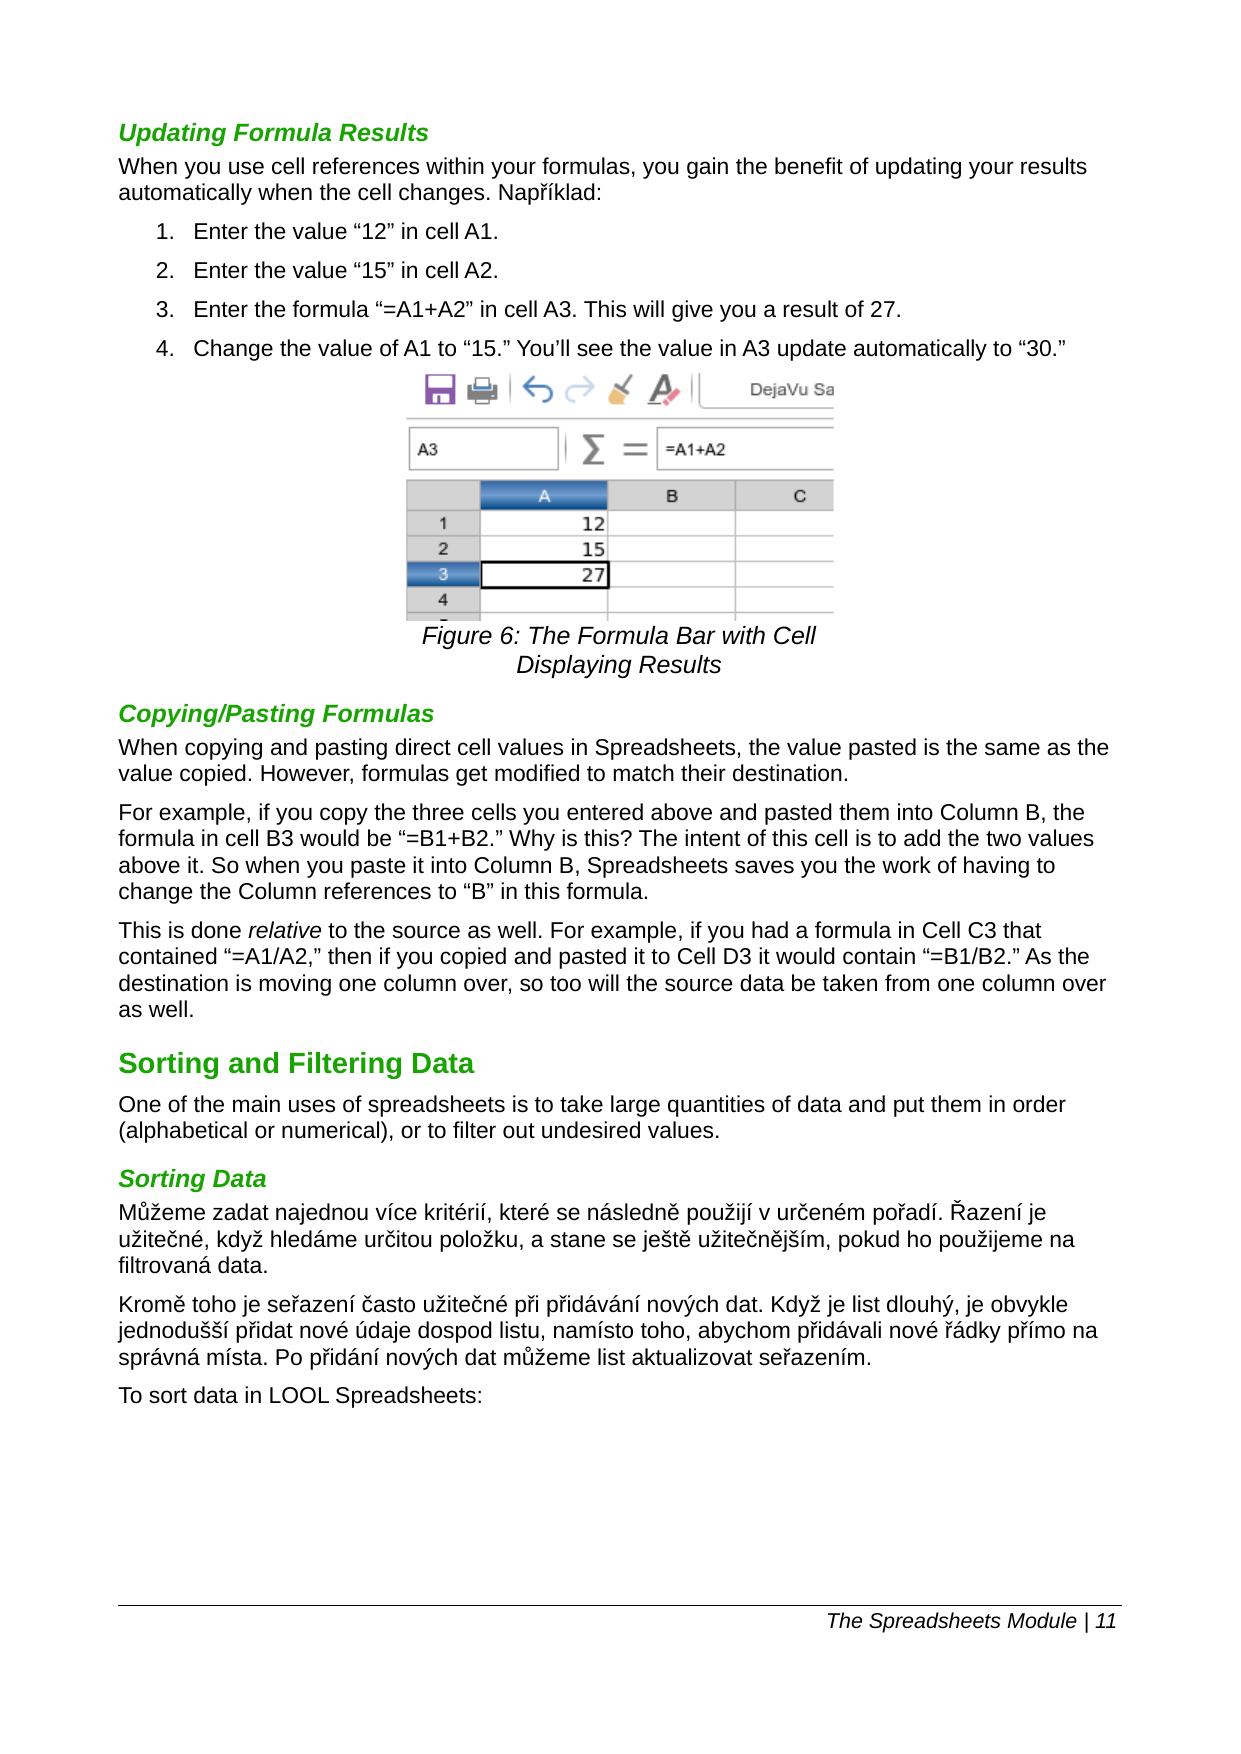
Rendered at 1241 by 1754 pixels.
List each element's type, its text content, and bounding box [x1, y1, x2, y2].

list Enter the formula “=A1+A2” in cell A3. This will give you a result of 27. [156, 296, 1122, 322]
subtitle Updating Formula Results [118, 118, 1122, 147]
picture [406, 373, 834, 621]
subtitle Copying/Pasting Formulas [118, 699, 1122, 728]
subtitle Sorting and Filtering Data [118, 1046, 1122, 1079]
subtitle Sorting Data [118, 1164, 1122, 1193]
text For example, if you copy the three cells you entered above and pasted them into Column B, the formula in cell B3 would be “=B1+B2.” Why is this? The intent of this cell is to add the two values above it. So when you paste it into Column B, Spreadsheets saves you the work of having to change the Column references to “B” in this formula. [118, 799, 1122, 904]
text This is done relative to the source as well. For example, if you had a formula in Cell C3 that contained “=A1/A2,” then if you copied and pasted it to Cell D3 it would contain “=B1/B2.” As the destination is moving one column over, so too will the source data be taken from one column over as well. [118, 917, 1122, 1022]
text One of the main uses of spreadsheets is to take large quantities of data and put them in order (alphabetical or numerical), or to filter out undesired values. [118, 1091, 1122, 1144]
list Enter the value “12” in cell A1. [156, 218, 1122, 244]
text Můžeme zadat najednou více kritérií, které se následně použijí v určeném pořadí. Řazení je užitečné, když hledáme určitou položku, a stane se ještě užitečnějším, pokud ho použijeme na filtrovaná data. [118, 1199, 1122, 1278]
list Enter the value “15” in cell A2. [156, 257, 1122, 283]
text To sort data in LOOL Spreadsheets: [118, 1382, 1122, 1409]
text Kromě toho je seřazení často užitečné při přidávání nových dat. Když je list dlouhý, je obvykle jednodušší přidat nové údaje dospod listu, namísto toho, abychom přidávali nové řádky přímo na správná místa. Po přidání nových dat můžeme list aktualizovat seřazením. [118, 1291, 1122, 1370]
text When copying and pasting direct cell values in Spreadsheets, the value pasted is the same as the value copied. However, formulas get modified to match their destination. [118, 734, 1122, 786]
text Figure 6: The Formula Bar with Cell Displaying Results [397, 621, 843, 678]
text When you use cell references within your formulas, you gain the benefit of updating your results automatically when the cell changes. Například: [118, 153, 1122, 206]
list Change the value of A1 to “15.” You’ll see the value in A3 update automatically to “30.” [156, 334, 1122, 361]
